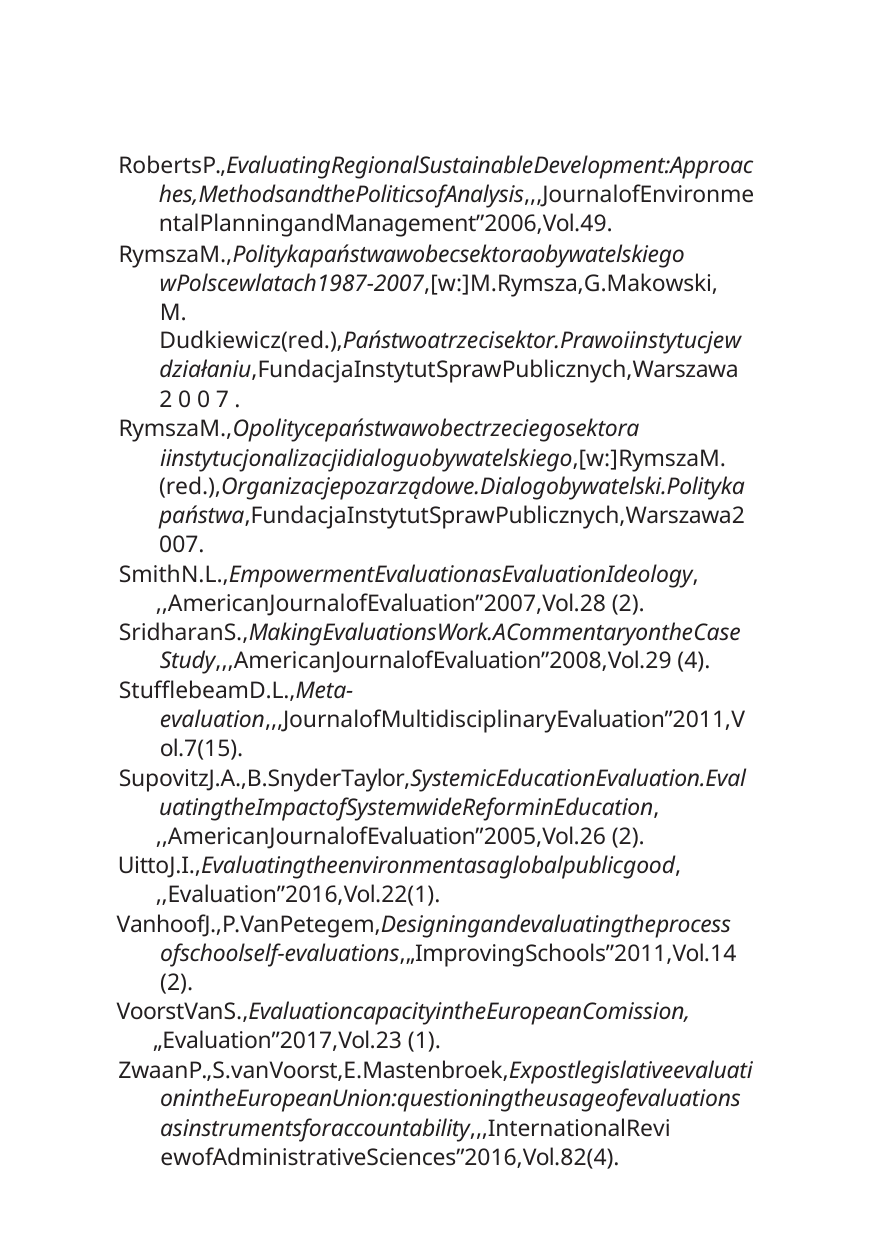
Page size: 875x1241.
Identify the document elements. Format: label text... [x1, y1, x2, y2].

text SridharanS.,MakingEvaluationsWork.ACommentaryontheCaseStudy,,,AmericanJournalofEvaluation”2008,Vol.29 (4). [119, 617, 749, 676]
text ,,AmericanJournalofEvaluation”2005,Vol.26 (2). [156, 822, 768, 850]
text asinstrumentsforaccountability,,,InternationalReviewofAdministrativeSciences”2016,Vol.82(4). [160, 1113, 676, 1172]
text RymszaM.,Politykapaństwawobecsektoraobywatelskiego [118, 238, 768, 268]
text VoorstVanS.,EvaluationcapacityintheEuropeanComission, [116, 996, 768, 1026]
text StufflebeamD.L.,Meta-evaluation,,,JournalofMultidisciplinaryEvaluation”2011,Vol.7(15). [119, 676, 749, 764]
text SmithN.L.,EmpowermentEvaluationasEvaluationIdeology, [119, 559, 768, 588]
text ofschoolself-evaluations,„ImprovingSchools”2011,Vol.14 (2). [160, 938, 768, 996]
text wPolscewlatach1987-2007,[w:]M.Rymsza,G.Makowski, [159, 268, 768, 297]
text ,,Evaluation”2016,Vol.22(1). [156, 880, 768, 909]
text „Evaluation”2017,Vol.23 (1). [153, 1026, 768, 1054]
text RobertsP.,EvaluatingRegionalSustainableDevelopment:Approaches,MethodsandthePoliticsofAnalysis,,,JournalofEnvironmentalPlanningandManagement”2006,Vol.49. [118, 150, 755, 237]
text SupovitzJ.A.,B.SnyderTaylor,SystemicEducationEvaluation.EvaluatingtheImpactofSystemwideReforminEducation, [119, 764, 749, 822]
text iinstytucjonalizacjidialoguobywatelskiego,[w:]RymszaM.(red.),Organizacjepozarządowe.Dialogobywatelski.Politykapaństwa,FundacjaInstytutSprawPublicznych,Warszawa2007. [159, 443, 749, 559]
text VanhoofJ.,P.VanPetegem,Designingandevaluatingtheprocess [116, 909, 768, 938]
text M. Dudkiewicz(red.),Państwoatrzecisektor.Prawoiinstytucjewdziałaniu,FundacjaInstytutSprawPublicznych,Warszawa2007. [159, 297, 751, 414]
text ZwaanP.,S.vanVoorst,E.Mastenbroek,ExpostlegislativeevaluationintheEuropeanUnion:questioningtheusageofevaluations [118, 1055, 755, 1113]
text UittoJ.I.,Evaluatingtheenvironmentasaglobalpublicgood, [118, 850, 768, 880]
text RymszaM.,Opolitycepaństwawobectrzeciegosektora [118, 414, 768, 442]
text ,,AmericanJournalofEvaluation”2007,Vol.28 (2). [156, 588, 768, 617]
